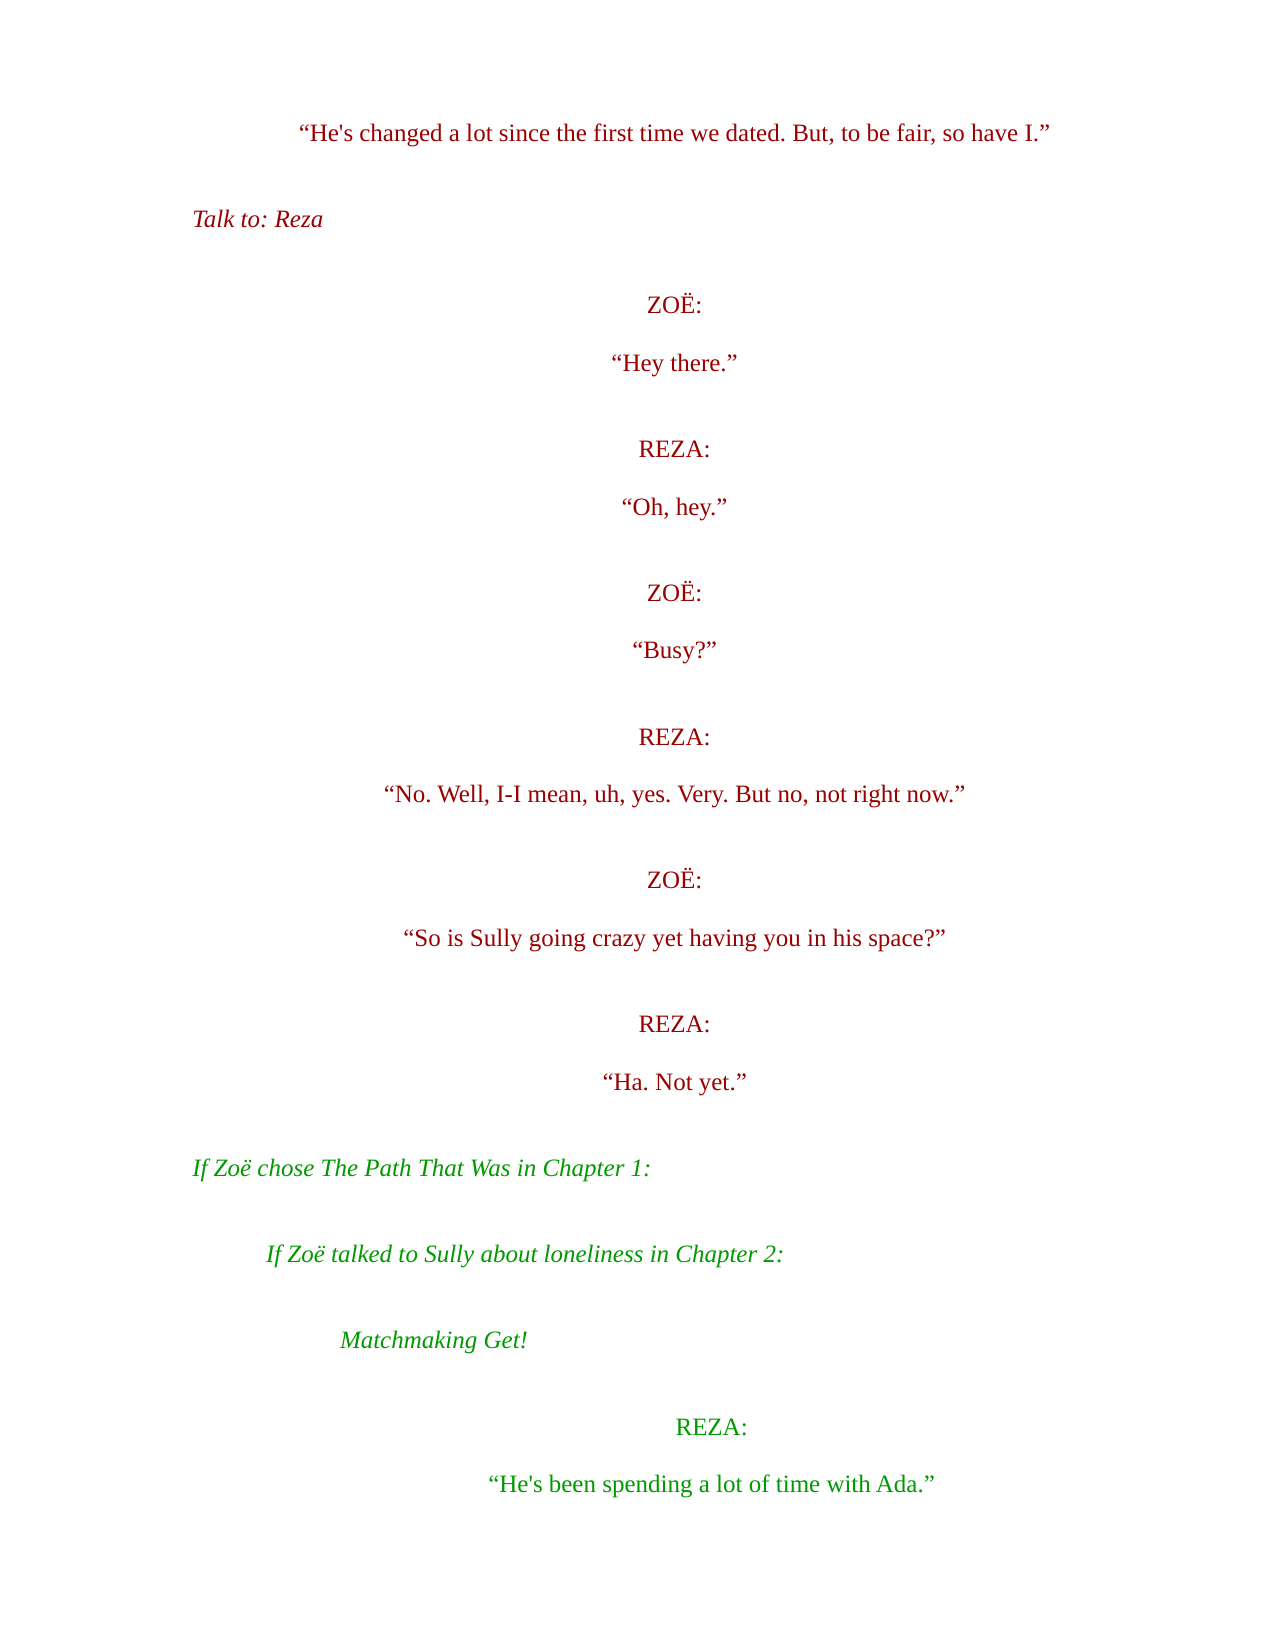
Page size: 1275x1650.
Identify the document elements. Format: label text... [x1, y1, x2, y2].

text “Hey there.” [118, 348, 1157, 377]
text REZA: [118, 722, 1157, 751]
text REZA: [118, 1412, 1157, 1441]
text “So is Sully going crazy yet having you in his space?” [118, 923, 1157, 952]
text “No. Well, I-I mean, uh, yes. Very. But no, not right now.” [118, 779, 1157, 808]
text REZA: [118, 434, 1157, 463]
text “Oh, hey.” [118, 492, 1157, 521]
text “Busy?” [118, 636, 1157, 664]
text “He's changed a lot since the first time we dated. But, to be fair, so have I.” [118, 118, 1157, 147]
text ZOË: [118, 578, 1157, 607]
text If Zoë talked to Sully about loneliness in Chapter 2: [118, 1239, 1157, 1268]
text ZOË: [118, 291, 1157, 319]
text “Ha. Not yet.” [118, 1067, 1157, 1096]
text REZA: [118, 1009, 1157, 1038]
text ZOË: [118, 866, 1157, 894]
text “He's been spending a lot of time with Ada.” [118, 1469, 1157, 1498]
text Matchmaking Get! [118, 1326, 1157, 1354]
text If Zoë chose The Path That Was in Chapter 1: [118, 1153, 1157, 1182]
text Talk to: Reza [118, 204, 1157, 233]
